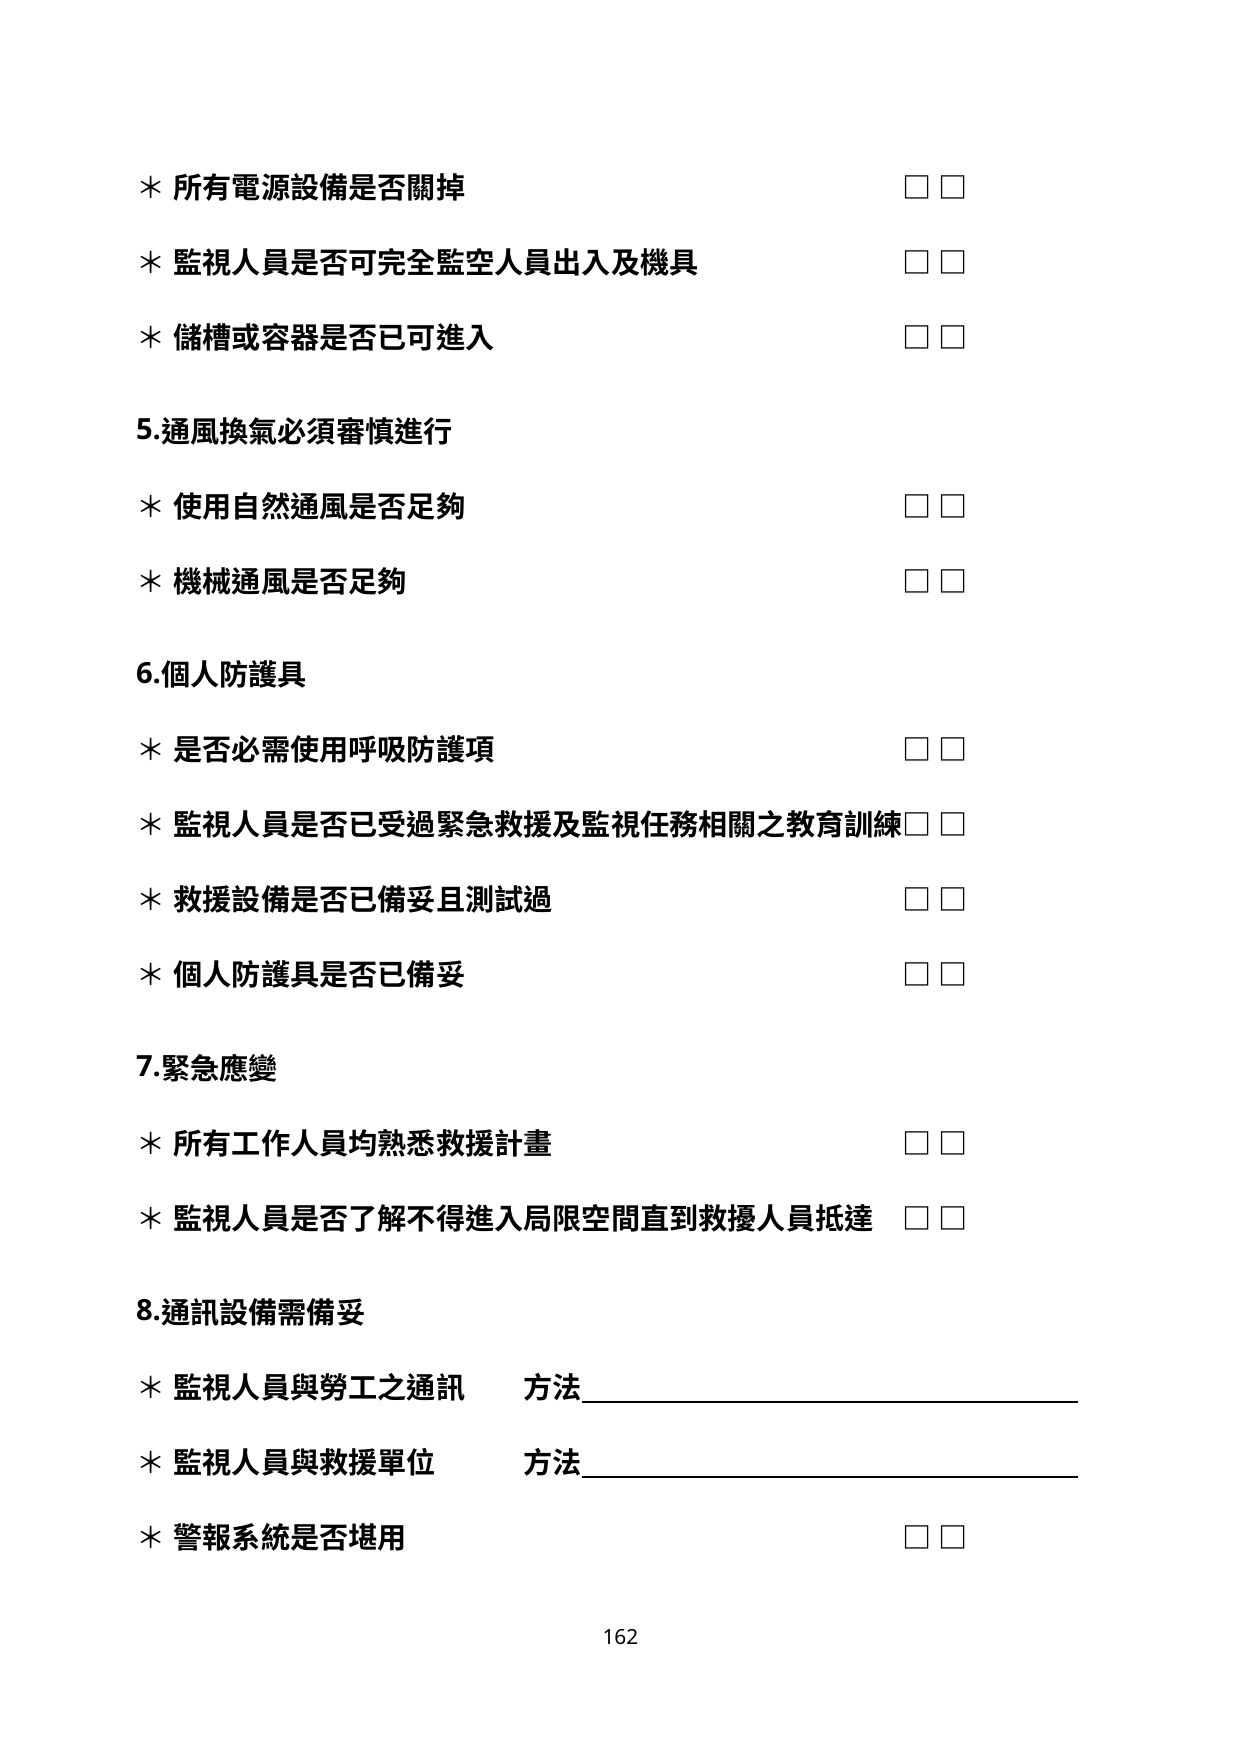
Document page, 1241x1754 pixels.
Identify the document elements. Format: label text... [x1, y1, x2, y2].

text 8.通訊設備需備妥 [136, 1289, 1104, 1364]
list 監視人員是否已受過緊急救援及監視任務相關之教育訓練□ □ [136, 802, 1104, 877]
list 個人防護具是否已備妥 □ □ [136, 952, 1104, 1027]
list 儲槽或容器是否已可進入 □ □ [136, 314, 1104, 389]
list 使用自然通風是否足夠 □ □ [136, 483, 1104, 558]
list 警報系統是否堪用 □ □ [136, 1514, 1104, 1589]
list 監視人員與救援單位 方法 [136, 1439, 1104, 1514]
text 7.緊急應變 [136, 1046, 1104, 1121]
list 是否必需使用呼吸防護項 □ □ [136, 727, 1104, 802]
list 監視人員是否了解不得進入局限空間直到救擾人員抵達 □ □ [136, 1196, 1104, 1271]
text 5.通風換氣必須審慎進行 [136, 408, 1104, 483]
list 機械通風是否足夠 □ □ [136, 558, 1104, 633]
list 救援設備是否已備妥且測試過 □ □ [136, 877, 1104, 952]
list 監視人員與勞工之通訊 方法 [136, 1364, 1104, 1439]
list 監視人員是否可完全監空人員出入及機具 □ □ [136, 239, 1104, 314]
text 6.個人防護具 [136, 652, 1104, 727]
list 所有電源設備是否關掉 □ □ [136, 164, 1104, 239]
list 所有工作人員均熟悉救援計畫 □ □ [136, 1121, 1104, 1196]
